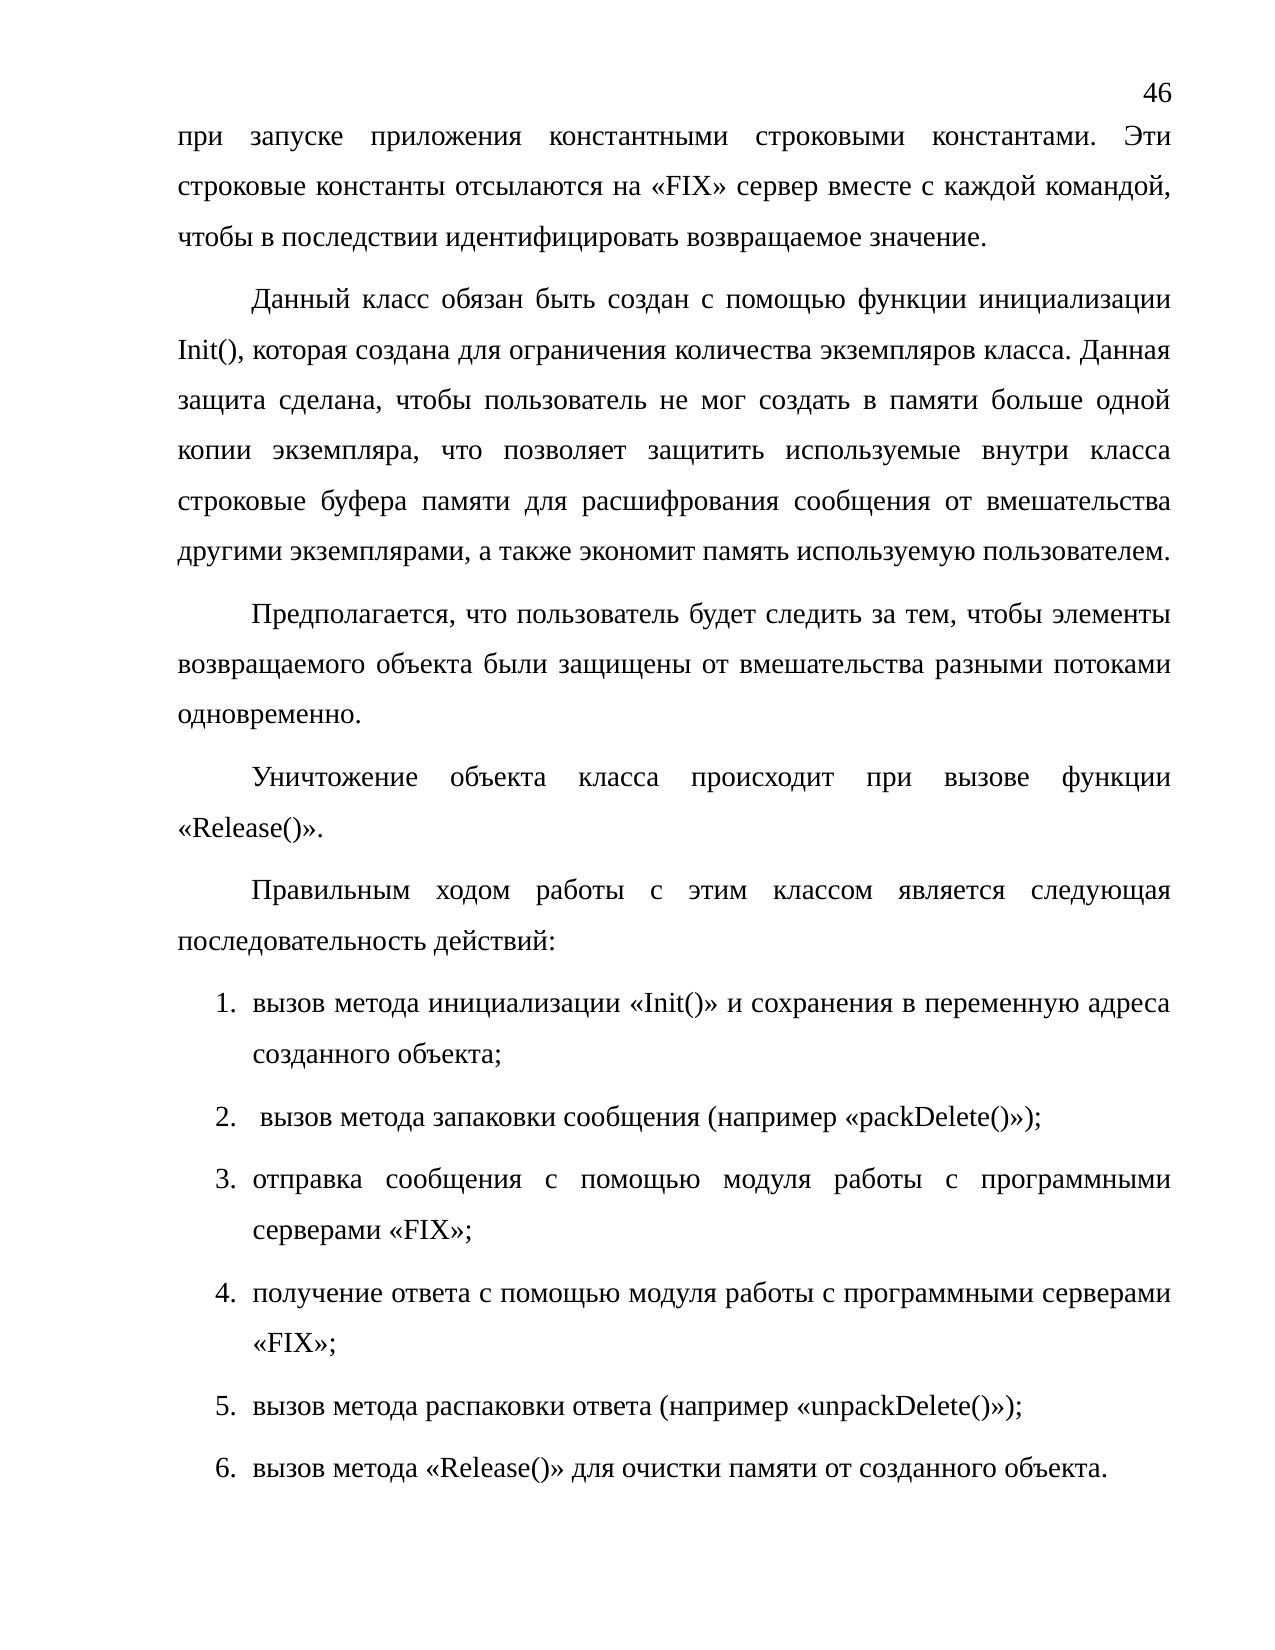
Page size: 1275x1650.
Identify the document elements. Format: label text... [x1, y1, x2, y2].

text Данный класс обязан быть создан с помощью функции инициализации Init(), которая создана для ограничения количества экземпляров класса. Данная защита сделана, чтобы пользователь не мог создать в памяти больше одной копии экземпляра, что позволяет защитить используемые внутри класса строковые буфера памяти для расшифрования сообщения от вмешательства другими экземплярами, а также экономит память используемую пользователем. [177, 282, 1172, 567]
list получение ответа с помощью модуля работы с программными серверами «FIX»; [215, 1275, 1172, 1358]
list вызов метода запаковки сообщения (например «packDelete()»); [215, 1099, 1172, 1132]
text Предполагается, что пользователь будет следить за тем, чтобы элементы возвращаемого объекта были защищены от вмешательства разными потоками одновременно. [177, 596, 1172, 730]
list вызов метода «Release()» для очистки памяти от созданного объекта. [215, 1451, 1172, 1484]
list вызов метода распаковки ответа (например «unpackDelete()»); [215, 1388, 1172, 1421]
list отправка сообщения с помощью модуля работы с программными серверами «FIX»; [215, 1162, 1172, 1245]
text при запуске приложения константными строковыми константами. Эти строковые константы отсылаются на «FIX» сервер вместе с каждой командой, чтобы в последствии идентифицировать возвращаемое значение. [177, 118, 1172, 252]
list вызов метода инициализации «Init()» и сохранения в переменную адреса созданного объекта; [215, 986, 1172, 1069]
text Правильным ходом работы с этим классом является следующая последовательность действий: [177, 872, 1172, 956]
text Уничтожение объекта класса происходит при вызове функции «Release()». [177, 759, 1172, 843]
